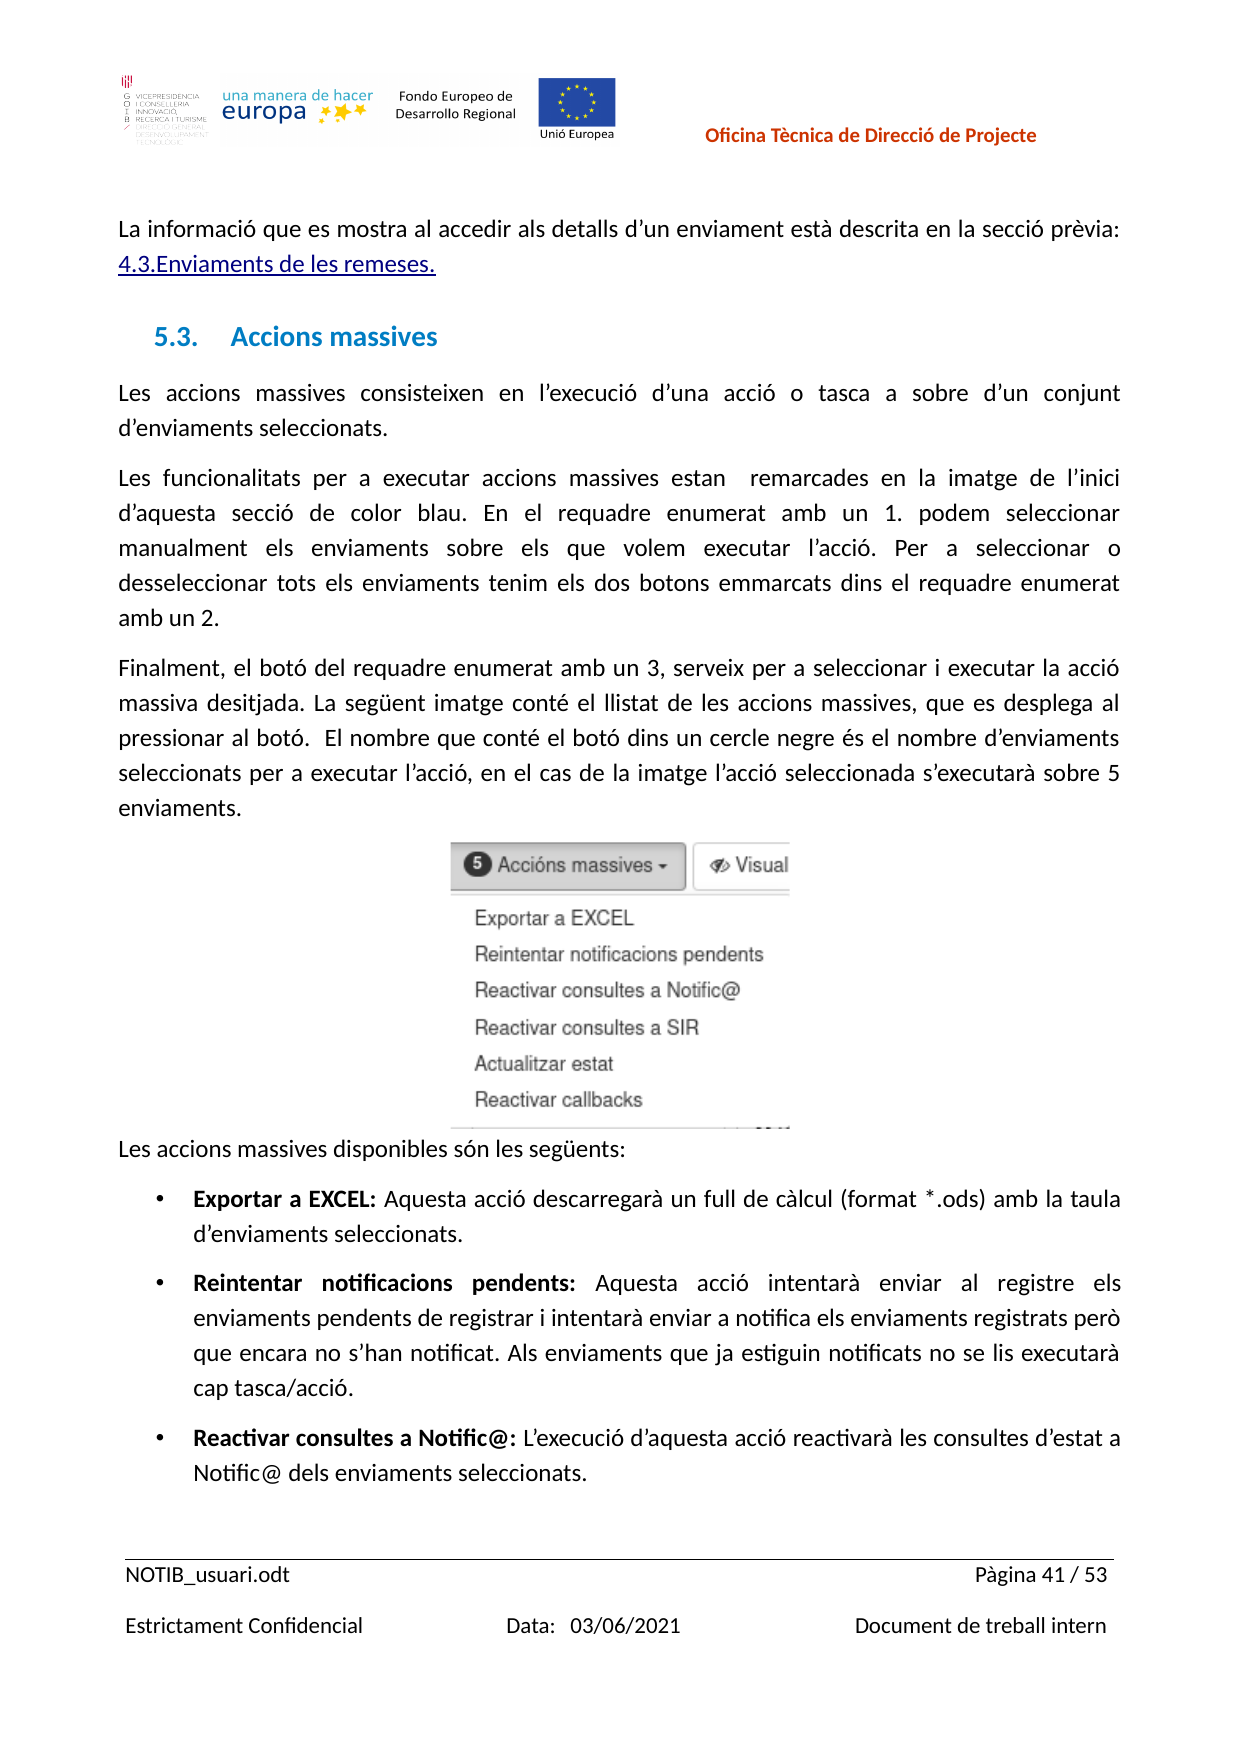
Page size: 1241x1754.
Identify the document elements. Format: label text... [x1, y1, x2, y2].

subtitle Accions massives [153, 318, 1122, 354]
picture [118, 73, 213, 147]
text Les accions massives disponibles són les següents: [118, 1129, 1122, 1164]
list Exportar a EXCEL: Aquesta acció descarregarà un full de càlcul (format *.ods) amb la taula d’enviaments seleccionats. [156, 1183, 1122, 1248]
text Finalment, el botó del requadre enumerat amb un 3, serveix per a seleccionar i executar la acció massiva desitjada. La següent imatge conté el llistat de les accions massives, que es desplega al pressionar al botó. El nombre que conté el botó dins un cercle negre és el nombre d’enviaments seleccionats per a executar l’acció, en el cas de la imatge l’acció seleccionada s’executarà sobre 5 enviaments. [118, 652, 1122, 822]
text La informació que es mostra al accedir als detalls d’un enviament està descrita en la secció prèvia: 4.3.Enviaments de les remeses. [118, 213, 1122, 278]
list Reactivar consultes a Notific@: L’execució d’aquesta acció reactivarà les consultes d’estat a Notific@ dels enviaments seleccionats. [156, 1422, 1122, 1487]
text Les accions massives consisteixen en l’execució d’una acció o tasca a sobre d’un conjunt d’enviaments seleccionats. [118, 377, 1122, 443]
list Reintentar notificacions pendents: Aquesta acció intentarà enviar al registre els enviaments pendents de registrar i intentarà enviar a notifica els enviaments registrats però que encara no s’han notificat. Als enviaments que ja estiguin notificats no se lis executarà cap tasca/acció. [156, 1267, 1122, 1403]
picture [219, 73, 621, 147]
picture [450, 841, 790, 1129]
text Les funcionalitats per a executar accions massives estan remarcades en la imatge de l’inici d’aquesta secció de color blau. En el requadre enumerat amb un 1. podem seleccionar manualment els enviaments sobre els que volem executar l’acció. Per a seleccionar o desseleccionar tots els enviaments tenim els dos botons emmarcats dins el requadre enumerat amb un 2. [118, 462, 1122, 633]
